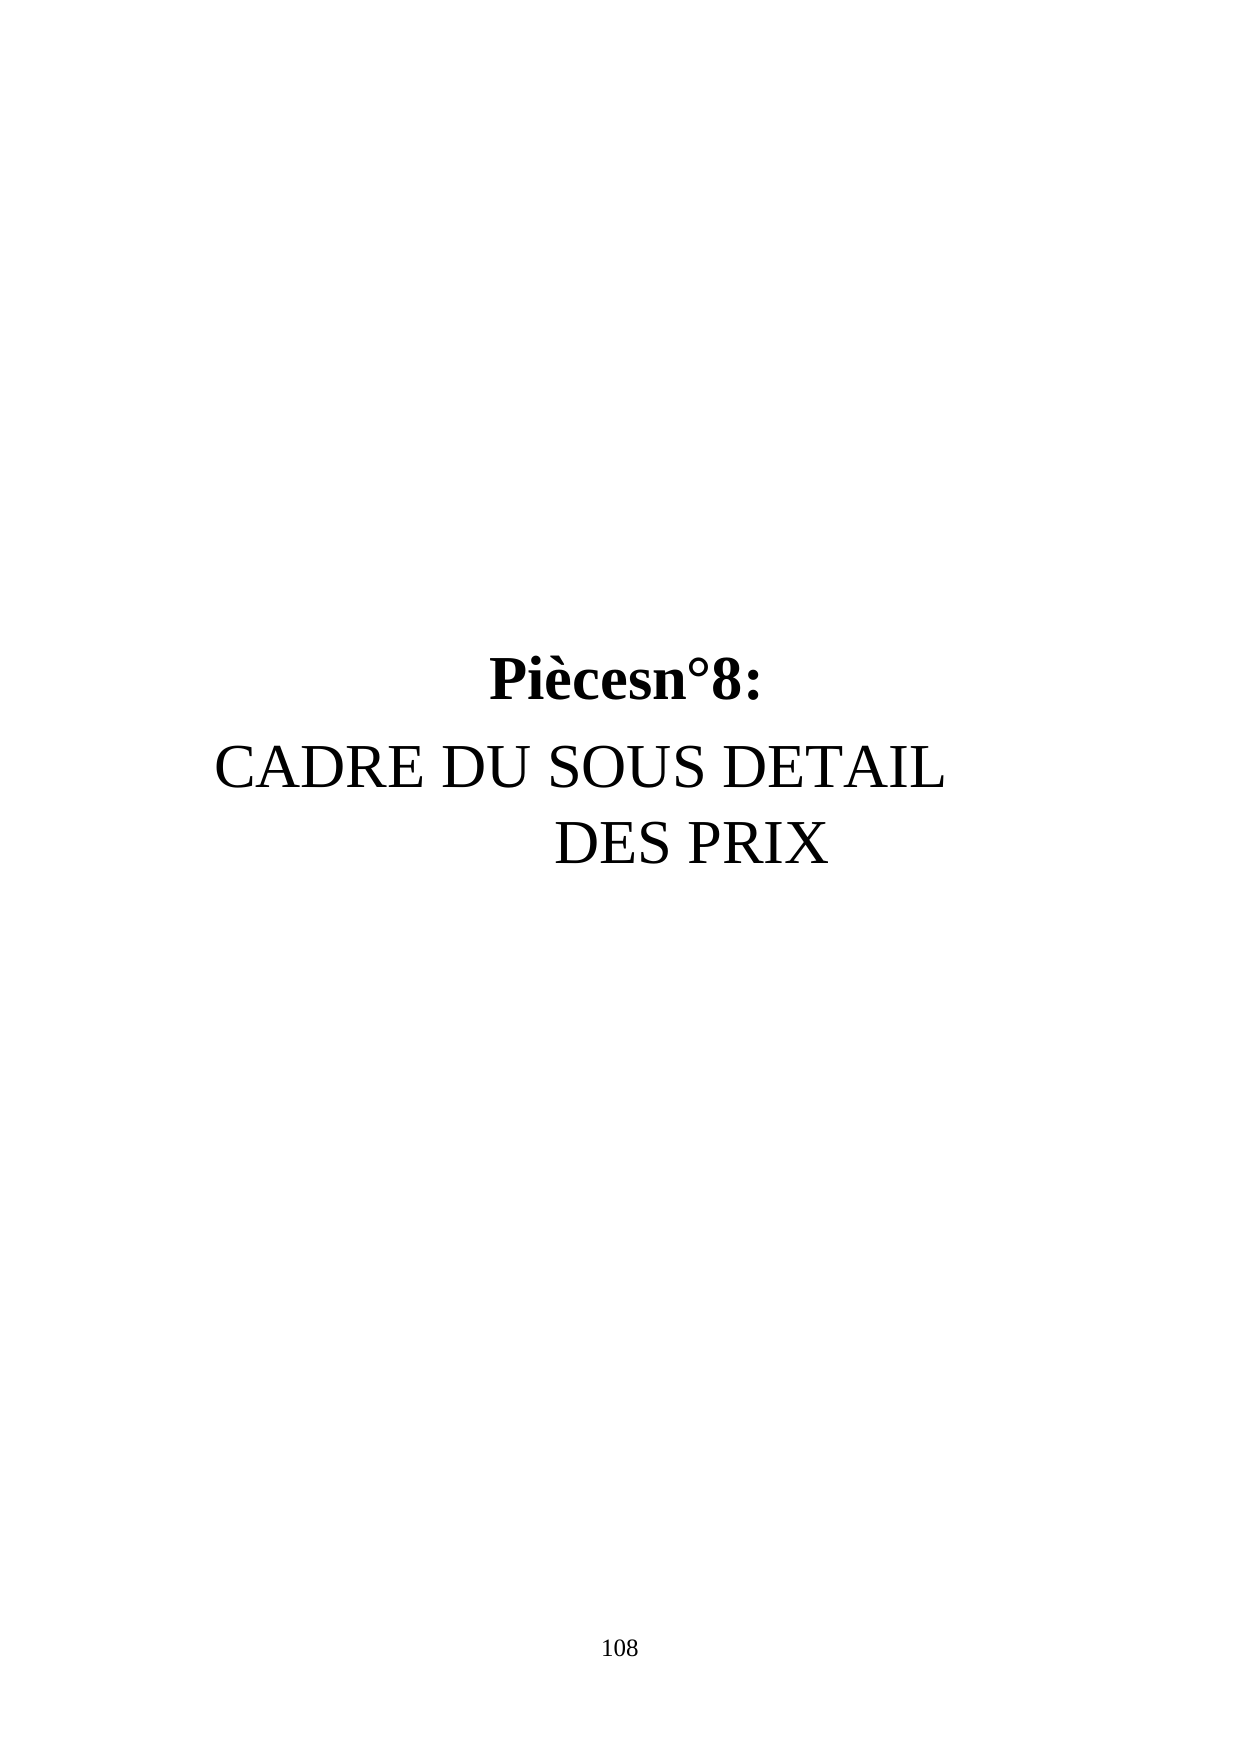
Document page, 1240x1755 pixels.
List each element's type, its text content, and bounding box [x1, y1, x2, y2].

subtitle CADRE DU SOUS DETAIL [57, 729, 1105, 801]
text DES PRIX [201, 805, 1183, 877]
text Piècesn°8: [70, 641, 1183, 713]
